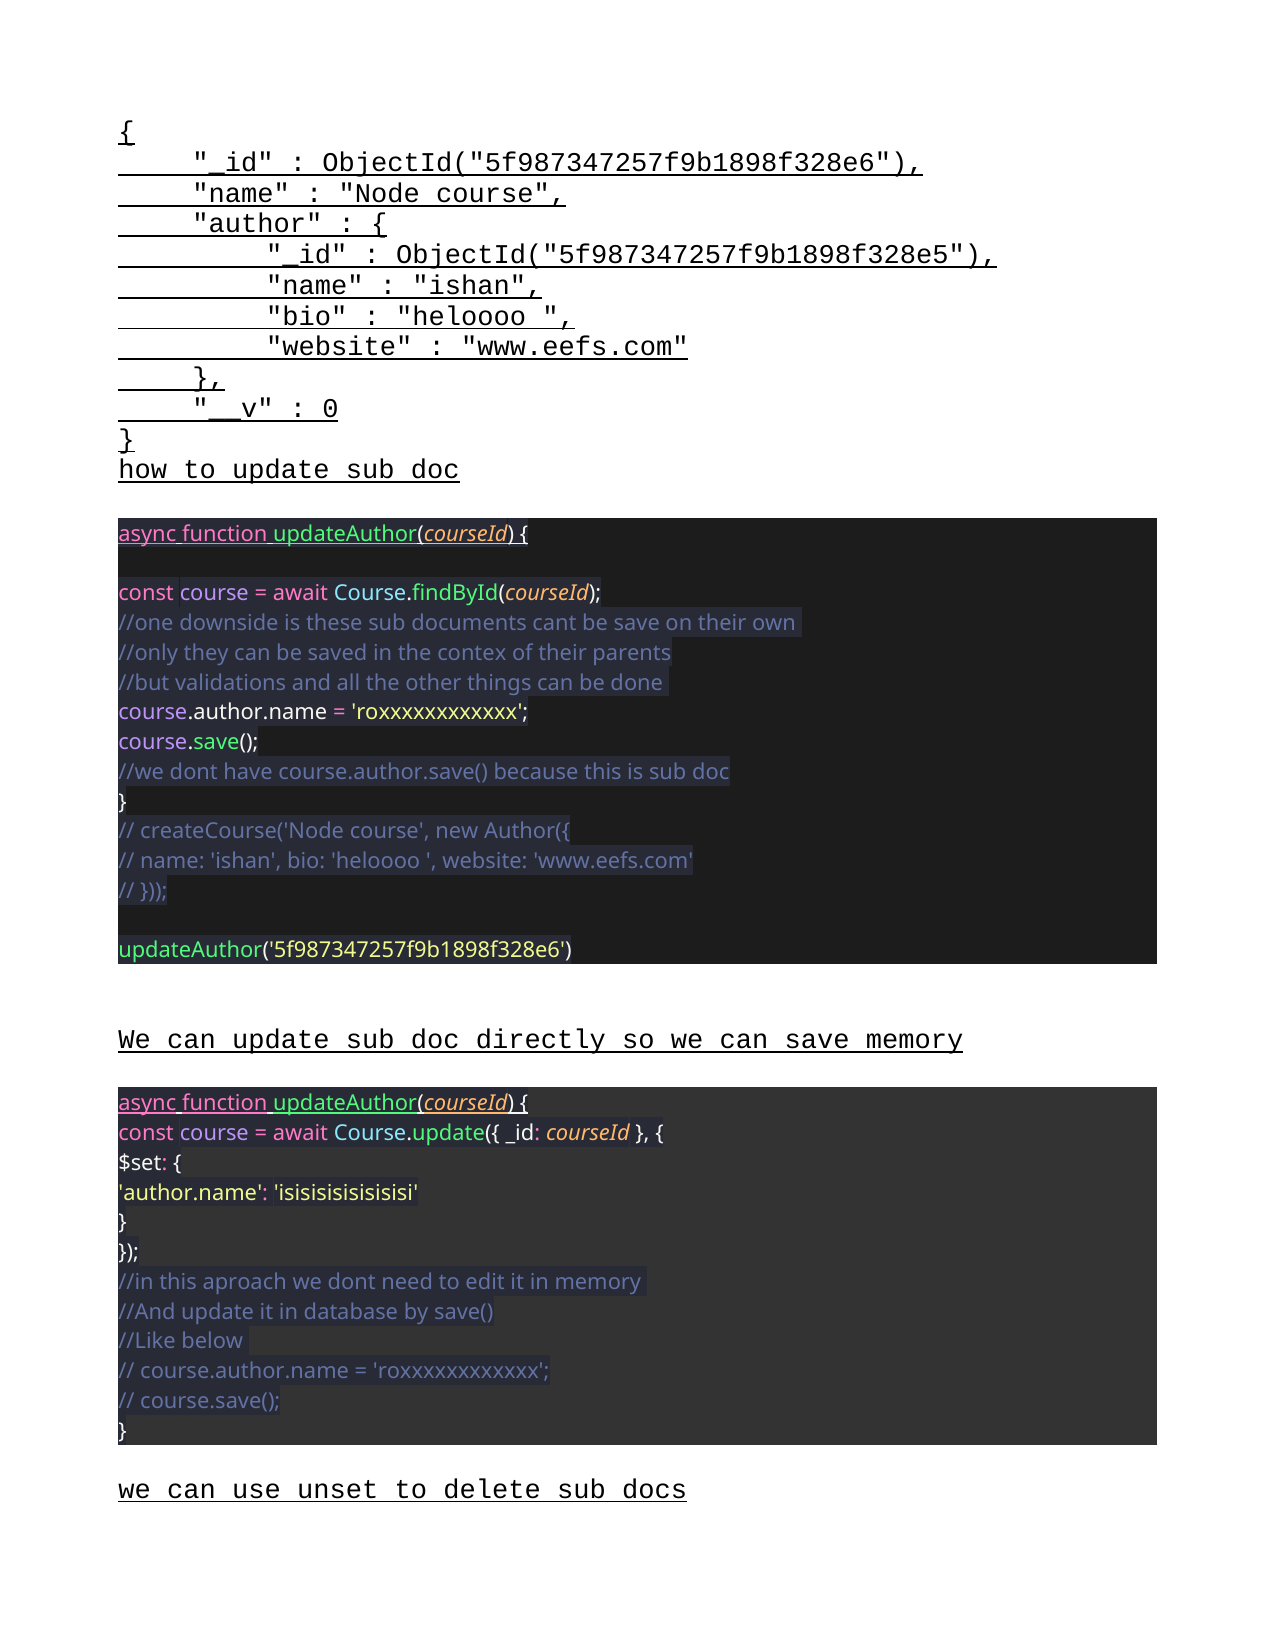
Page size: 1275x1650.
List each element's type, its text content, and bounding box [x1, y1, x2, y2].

text 'author.name': 'isisisisisisisisi' [118, 1177, 1157, 1206]
text $set: { [118, 1147, 1157, 1177]
text const course = await Course.findById(courseId); [118, 577, 1157, 607]
text "bio" : "heloooo ", [118, 302, 1157, 333]
text } [118, 425, 1157, 456]
text "name" : "ishan", [118, 272, 1157, 302]
text // name: 'ishan', bio: 'heloooo ', website: 'www.eefs.com' [118, 845, 1157, 875]
text //And update it in database by save() [118, 1296, 1157, 1326]
text }); [118, 1236, 1157, 1266]
text "__v" : 0 [118, 395, 1157, 425]
text //in this aproach we dont need to edit it in memory [118, 1266, 1157, 1296]
text course.author.name = 'roxxxxxxxxxxxx'; [118, 696, 1157, 726]
text async function updateAuthor(courseId) { [118, 1087, 1157, 1117]
text "website" : "www.eefs.com" [118, 333, 1157, 364]
text updateAuthor('5f987347257f9b1898f328e6') [118, 934, 1157, 964]
text // course.author.name = 'roxxxxxxxxxxxx'; [118, 1355, 1157, 1385]
text //we dont have course.author.save() because this is sub doc [118, 756, 1157, 786]
text async function updateAuthor(courseId) { [118, 518, 1157, 547]
text //only they can be saved in the contex of their parents [118, 637, 1157, 666]
text // createCourse('Node course', new Author({ [118, 815, 1157, 845]
text { [118, 118, 1157, 149]
text we can use unset to delete sub docs [118, 1475, 1157, 1506]
text //one downside is these sub documents cant be save on their own [118, 607, 1157, 637]
text //but validations and all the other things can be done [118, 666, 1157, 696]
text how to update sub doc [118, 456, 1157, 487]
text "_id" : ObjectId("5f987347257f9b1898f328e5"), [118, 241, 1157, 272]
text We can update sub doc directly so we can save memory [118, 1026, 1157, 1056]
text course.save(); [118, 726, 1157, 756]
text } [118, 1415, 1157, 1445]
text } [118, 1206, 1157, 1236]
text // })); [118, 875, 1157, 905]
text "_id" : ObjectId("5f987347257f9b1898f328e6"), [118, 149, 1157, 179]
text //Like below [118, 1326, 1157, 1355]
text } [118, 786, 1157, 815]
text "name" : "Node course", [118, 179, 1157, 210]
text // course.save(); [118, 1385, 1157, 1415]
text "author" : { [118, 210, 1157, 241]
text const course = await Course.update({ _id: courseId }, { [118, 1117, 1157, 1147]
text }, [118, 364, 1157, 395]
